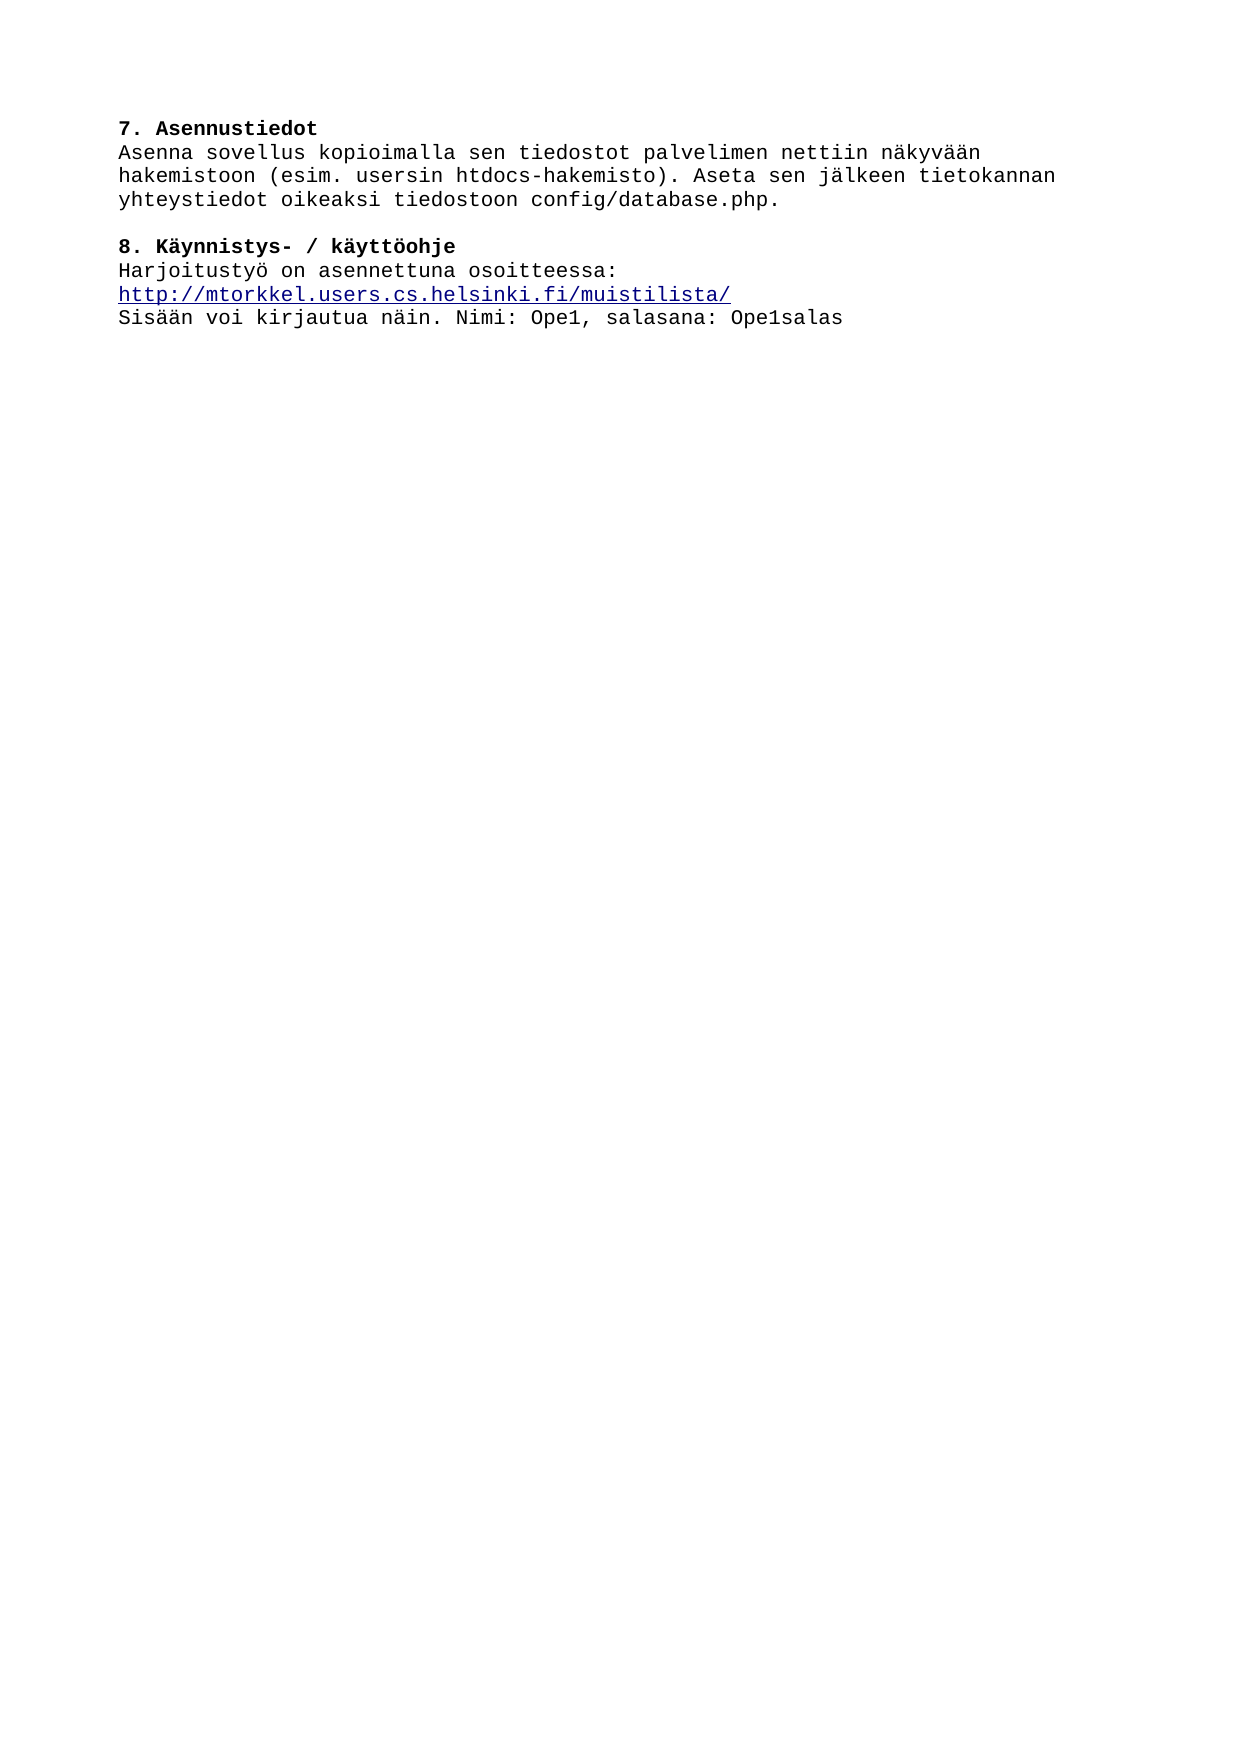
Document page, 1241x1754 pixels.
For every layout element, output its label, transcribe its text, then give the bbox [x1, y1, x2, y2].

text 7. Asennustiedot [118, 118, 1122, 142]
text Harjoitustyö on asennettuna osoitteessa: http://mtorkkel.users.cs.helsinki.fi/muistilista/ [118, 260, 1122, 307]
text 8. Käynnistys- / käyttöohje [118, 236, 1122, 260]
text Sisään voi kirjautua näin. Nimi: Ope1, salasana: Ope1salas [118, 307, 1122, 331]
text Asenna sovellus kopioimalla sen tiedostot palvelimen nettiin näkyvään hakemistoon (esim. usersin htdocs-hakemisto). Aseta sen jälkeen tietokannan yhteystiedot oikeaksi tiedostoon config/database.php. [118, 142, 1122, 213]
